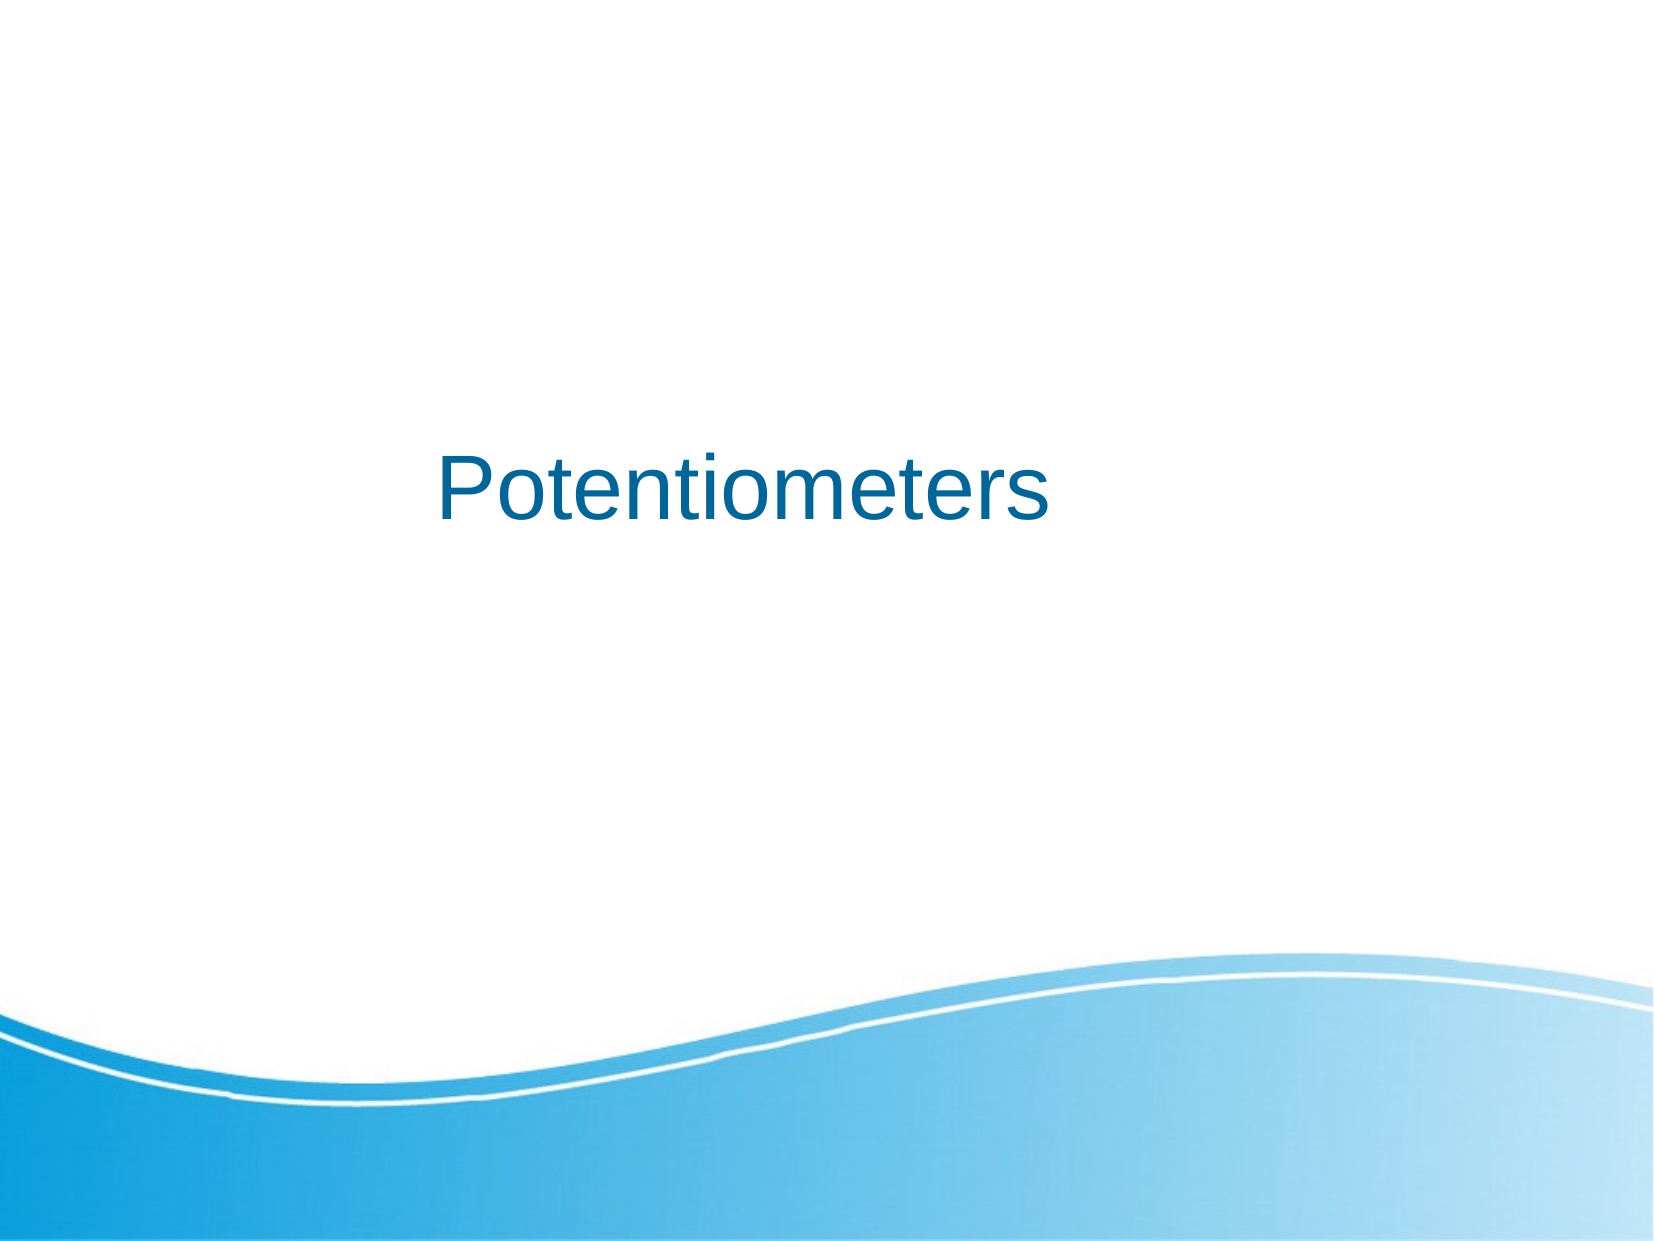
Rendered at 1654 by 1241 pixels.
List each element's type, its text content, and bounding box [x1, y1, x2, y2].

picture [85, 1053, 95, 1059]
picture [0, 952, 1654, 1241]
title Potentiometers [0, 384, 1489, 592]
